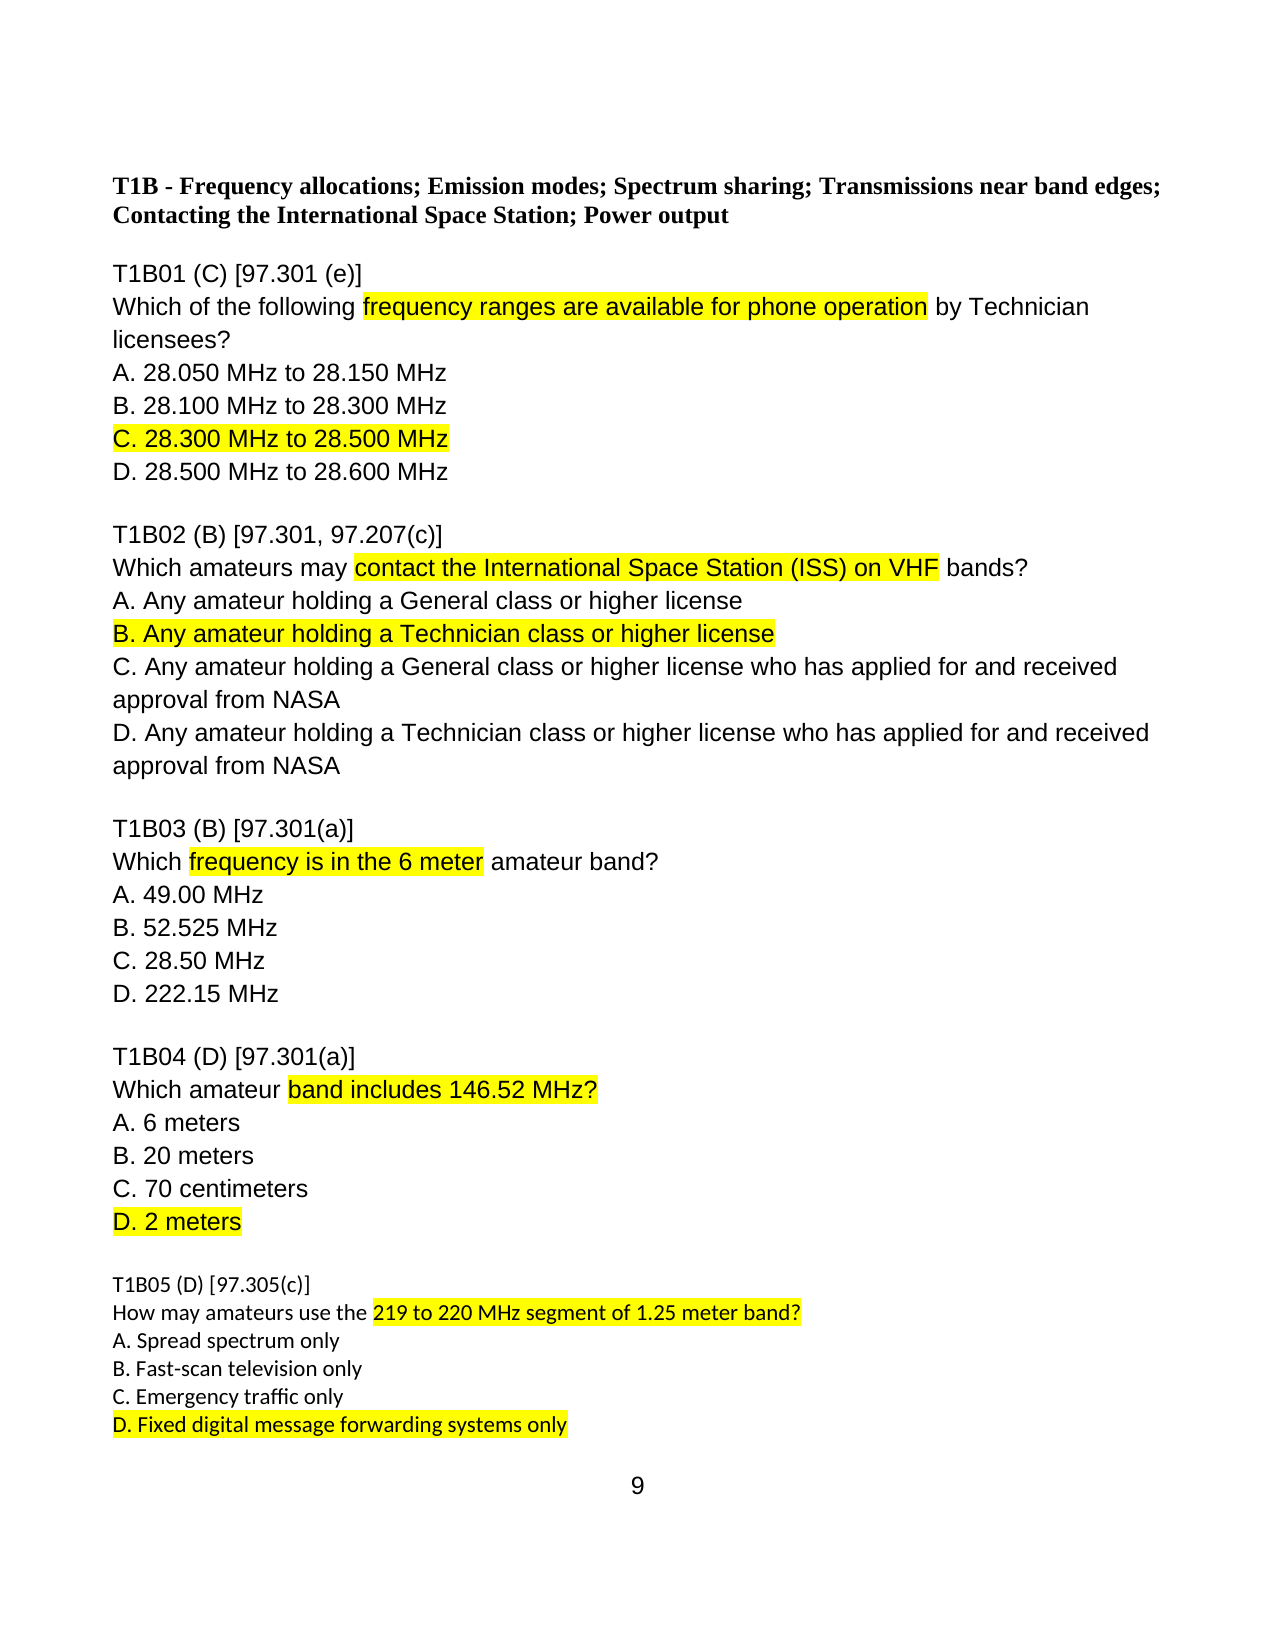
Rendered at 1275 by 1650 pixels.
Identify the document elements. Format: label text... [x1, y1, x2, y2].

text A. Spread spectrum only [112, 1326, 1162, 1354]
text T1B01 (C) [97.301 (e)] Which of the following frequency ranges are available for phone operation by Technician licensees? A. 28.050 MHz to 28.150 MHz B. 28.100 MHz to 28.300 MHz C. 28.300 MHz to 28.500 MHz D. 28.500 MHz to 28.600 MHz [112, 258, 1162, 485]
text How may amateurs use the 219 to 220 MHz segment of 1.25 meter band? [112, 1298, 1162, 1326]
text T1B02 (B) [97.301, 97.207(c)] Which amateurs may contact the International Space Station (ISS) on VHF bands? A. Any amateur holding a General class or higher license B. Any amateur holding a Technician class or higher license C. Any amateur holding a General class or higher license who has applied for and received approval from NASA D. Any amateur holding a Technician class or higher license who has applied for and received approval from NASA [112, 520, 1162, 779]
text C. Emergency traffic only [112, 1382, 1162, 1410]
text T1B03 (B) [97.301(a)] Which frequency is in the 6 meter amateur band? A. 49.00 MHz B. 52.525 MHz C. 28.50 MHz D. 222.15 MHz [112, 814, 1162, 1008]
subtitle T1B - Frequency allocations; Emission modes; Spectrum sharing; Transmissions near band edges; Contacting the International Space Station; Power output [112, 171, 1162, 228]
text T1B04 (D) [97.301(a)] Which amateur band includes 146.52 MHz? A. 6 meters B. 20 meters C. 70 centimeters D. 2 meters [112, 1042, 1162, 1236]
text T1B05 (D) [97.305(c)] [112, 1270, 1162, 1298]
text D. Fixed digital message forwarding systems only [112, 1410, 1162, 1438]
text B. Fast-scan television only [112, 1354, 1162, 1382]
